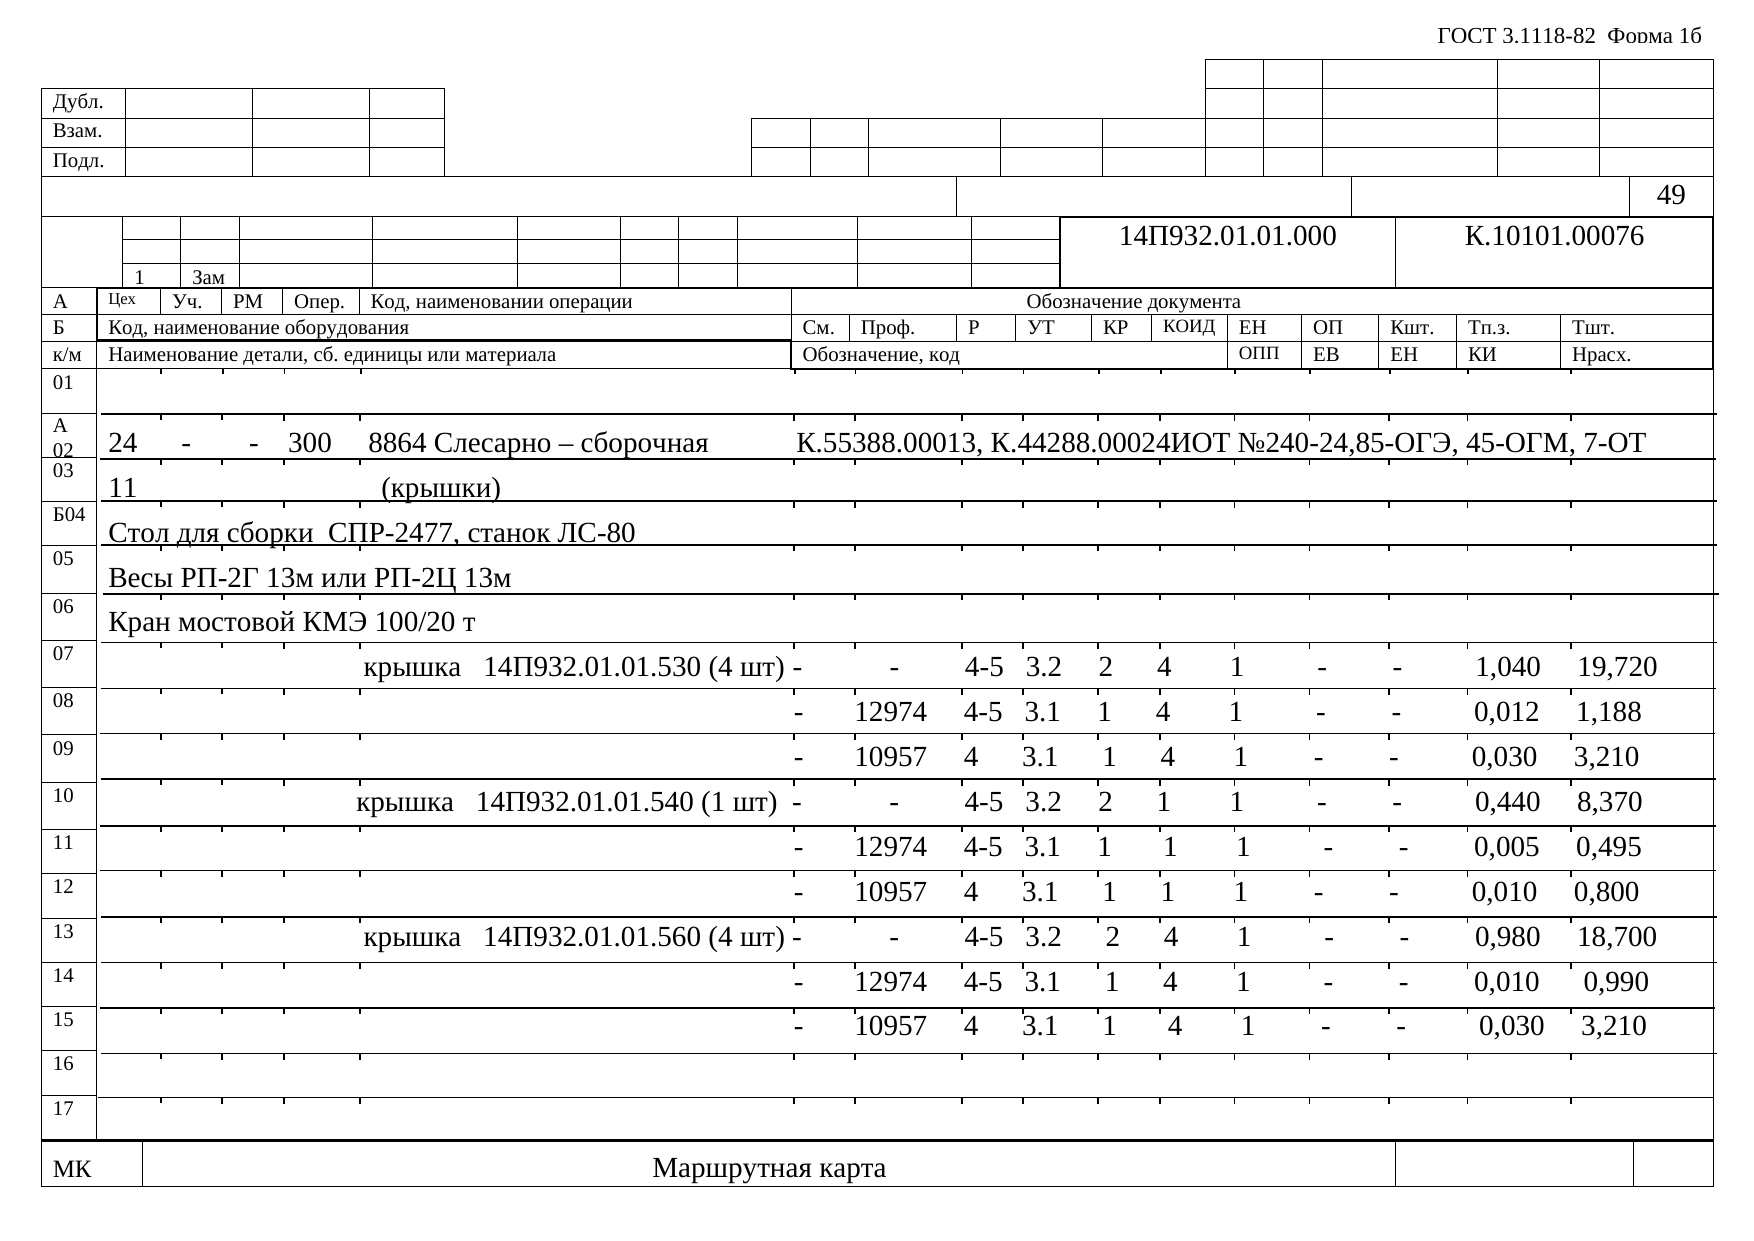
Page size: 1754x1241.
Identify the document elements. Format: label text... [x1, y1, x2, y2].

table_cell См.. [792, 315, 849, 341]
table_cell [972, 217, 1059, 239]
table_cell Зам [181, 264, 239, 287]
table_cell Наименование детали, сб. единицы или материала [97, 342, 790, 368]
table_cell [858, 240, 971, 263]
table_cell Дубл. [42, 89, 125, 117]
table_cell [373, 240, 517, 263]
table_cell Тшт. [1561, 315, 1712, 341]
table_cell [972, 240, 1059, 263]
table_cell [42, 217, 122, 287]
table_cell РМ [222, 289, 282, 314]
table_cell 49 [1630, 177, 1713, 216]
table_cell [692, 88, 1205, 117]
table_cell [679, 264, 737, 287]
table_cell [738, 264, 857, 287]
table_cell [181, 217, 239, 239]
table_cell [869, 148, 1000, 176]
table_cell [811, 148, 868, 176]
table_cell 03 [42, 458, 96, 501]
table_cell 24 - - 300 8864 Слесарно – сборочная К.55388.00013, К.44288.00024ИОТ №240-24,85-ОГЭ, 45-ОГМ, 7-ОТ 11 (крышки) Стол для сборки СПР-2477, станок ЛС-80 Весы РП-2Г 13м или РП-2Ц 13м Кран мостовой КМЭ 100/20 т крышка 14П932.01.01.530 (4 шт) - - 4-5 3.2 2 4 1 - - 1,040 19,720 - 12974 4-5 3.1 1 4 1 - - 0,012 1,188 - 10957 4 3.1 1 4 1 - - 0,030 3,210 крышка 14П932.01.01.540 (1 шт) - - 4-5 3.2 2 1 1 - - 0,440 8,370 - 12974 4-5 3.1 1 1 1 - - 0,005 0,495 - 10957 4 3.1 1 1 1 - - 0,010 0,800 крышка 14П932.01.01.560 (4 шт) - - 4-5 3.2 2 4 1 - - 0,980 18,700 - 12974 4-5 3.1 1 4 1 - - 0,010 0,990 - 10957 4 3.1 1 4 1 - - 0,030 3,210 [97, 369, 1713, 1139]
table_cell Код, наименовании операции [360, 289, 791, 314]
table_cell [253, 119, 369, 147]
table_cell Б [42, 315, 96, 341]
table_cell [1600, 89, 1713, 117]
table_cell [1323, 89, 1497, 117]
table_cell [253, 89, 369, 117]
table_cell [126, 148, 252, 176]
table_cell [1498, 89, 1599, 117]
table_cell Кшт. [1379, 315, 1456, 341]
table_cell [752, 148, 810, 176]
table_cell 05 [42, 546, 96, 592]
table_cell [373, 217, 517, 239]
table_cell Взам. [42, 119, 125, 147]
table_cell Опер. [283, 289, 359, 314]
table_cell ОП [1302, 315, 1378, 341]
table_cell [370, 148, 444, 176]
table_cell [679, 217, 737, 239]
table_cell [858, 264, 971, 287]
table_cell КОИД [1152, 315, 1227, 341]
table_header [1264, 60, 1322, 88]
table_cell 17 [42, 1096, 96, 1139]
table_cell [1634, 1142, 1713, 1186]
table_cell [518, 264, 620, 287]
table_cell 16 [42, 1051, 96, 1094]
table_cell [42, 177, 956, 216]
table_cell [518, 240, 620, 263]
table_cell 15 [42, 1007, 96, 1050]
table_cell [1001, 119, 1102, 147]
table_cell [621, 217, 678, 239]
table_cell Проф. [850, 315, 956, 341]
table_cell [752, 119, 810, 147]
table_cell [1323, 119, 1497, 147]
table_cell 01 [42, 369, 96, 412]
table_header [1600, 60, 1713, 88]
table_cell [240, 264, 372, 287]
table_cell 12 [42, 874, 96, 917]
table_cell Цех [98, 289, 160, 314]
table_cell А [42, 288, 96, 314]
table_cell [1206, 89, 1263, 117]
table_cell [123, 240, 180, 263]
table_cell 14 [42, 963, 96, 1006]
table_cell [621, 264, 678, 287]
table_cell [621, 240, 678, 263]
table_cell 1 [123, 264, 180, 287]
table_cell А 02 [42, 414, 96, 457]
table_cell [126, 89, 252, 117]
table_cell [1264, 119, 1322, 147]
table_cell КР [1092, 315, 1151, 341]
table_cell [518, 217, 620, 239]
table_cell 14П932.01.01.000 [1061, 218, 1395, 287]
table_cell Уч. [161, 289, 221, 314]
table_cell [240, 240, 372, 263]
table_cell МК [42, 1142, 142, 1186]
table_cell [181, 240, 239, 263]
table_cell [1206, 119, 1263, 147]
table_cell Обозначение документа [792, 289, 1712, 314]
table_cell [370, 89, 444, 117]
table_cell [1264, 89, 1322, 117]
table_cell 13 [42, 919, 96, 962]
table_cell [126, 119, 252, 147]
table_cell [1396, 1142, 1633, 1186]
table_header [1206, 60, 1263, 88]
table_cell [1206, 148, 1263, 176]
table_cell Тп.з. [1457, 315, 1560, 341]
table_cell 06 [42, 594, 96, 640]
table_cell [253, 148, 369, 176]
table_cell ЕН [1379, 342, 1456, 368]
table_cell Б04 [42, 502, 96, 545]
table_cell [1001, 148, 1102, 176]
table_cell Код, наименование оборудования [98, 315, 791, 339]
table_cell [445, 88, 692, 117]
table_cell [1600, 119, 1713, 147]
table_cell Подл. [42, 148, 125, 176]
table_cell Р [957, 315, 1015, 341]
table_cell [738, 217, 857, 239]
table_cell [972, 264, 1059, 287]
table_cell 08 [42, 688, 96, 734]
table_cell [445, 118, 751, 176]
table_cell [240, 217, 372, 239]
table_cell [1352, 177, 1629, 216]
table_cell [738, 240, 857, 263]
table_cell [957, 177, 1351, 216]
table_cell [373, 264, 517, 287]
table_cell 10 [42, 783, 96, 829]
table_cell Обозначение, код [792, 342, 1227, 368]
table_cell [1264, 148, 1322, 176]
table_cell 11 [42, 830, 96, 873]
table_cell [1103, 119, 1205, 147]
table_cell КИ [1457, 342, 1560, 368]
table_cell Нрасх. [1561, 342, 1712, 368]
table_cell [1600, 148, 1713, 176]
table_cell К.10101.00076 [1396, 218, 1712, 287]
table_cell 07 [42, 641, 96, 687]
table_cell [679, 240, 737, 263]
table_cell [1323, 148, 1497, 176]
table_cell [123, 217, 180, 239]
table_cell [869, 119, 1000, 147]
table_cell ОПП [1228, 342, 1301, 368]
table_cell [1498, 148, 1599, 176]
table_cell [370, 119, 444, 147]
table_header [1498, 60, 1599, 88]
table_cell [858, 217, 971, 239]
table_cell 09 [42, 735, 96, 782]
table_cell [1498, 119, 1599, 147]
table_header [1323, 60, 1497, 88]
table_cell ЕН [1228, 315, 1301, 341]
table_cell [1103, 148, 1205, 176]
table_cell к/м [42, 342, 96, 368]
table_cell Маршрутная карта [143, 1142, 1395, 1186]
table_header [41, 59, 1205, 88]
table_cell ЕВ [1302, 342, 1378, 368]
table_cell [811, 119, 868, 147]
table_cell УТ [1016, 315, 1091, 341]
